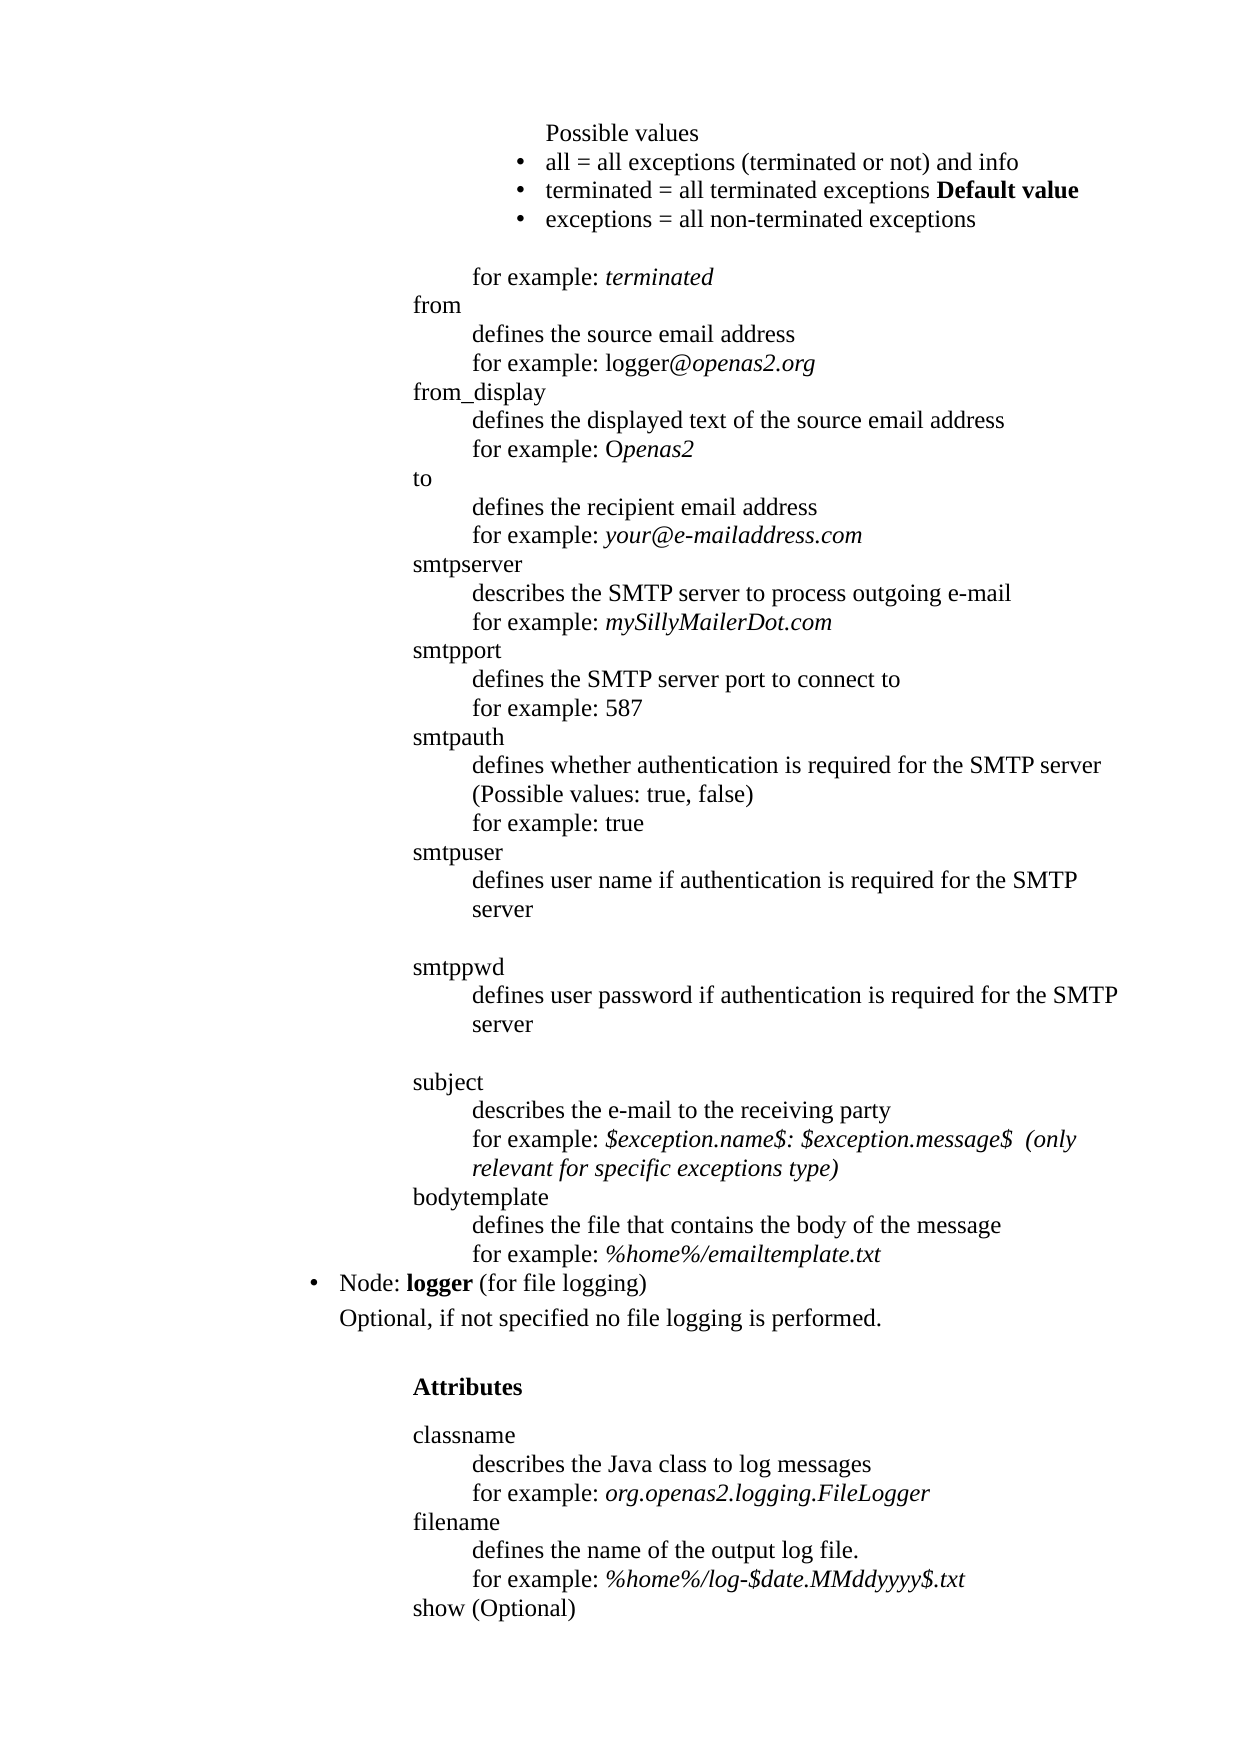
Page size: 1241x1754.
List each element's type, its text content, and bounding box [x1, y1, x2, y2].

list for example: terminated [442, 233, 1122, 291]
list Attributes [383, 1337, 1122, 1400]
list defines the recipient email address for example: your@e-mailaddress.com [442, 492, 1122, 549]
subtitle smtpauth [383, 722, 1122, 751]
list defines the displayed text of the source email address for example: Openas2 [442, 406, 1122, 463]
list defines the source email address for example: logger@openas2.org [442, 319, 1122, 377]
subtitle classname [383, 1421, 1122, 1449]
list describes the SMTP server to process outgoing e-mail for example: mySillyMailerDot.com [442, 578, 1122, 636]
subtitle from [383, 291, 1122, 319]
list all = all exceptions (terminated or not) and info [516, 147, 1122, 176]
subtitle from_display [383, 377, 1122, 406]
subtitle smtpuser [383, 837, 1122, 866]
list Possible values [516, 118, 1122, 147]
list defines whether authentication is required for the SMTP server (Possible values: true, false) for example: true [442, 751, 1122, 837]
list defines user name if authentication is required for the SMTP server [442, 866, 1122, 952]
list describes the e-mail to the receiving party for example: $exception.name$: $exception.message$ (only relevant for specific exceptions type) [442, 1096, 1122, 1182]
list exceptions = all non-terminated exceptions [516, 204, 1122, 233]
list terminated = all terminated exceptions Default value [516, 176, 1122, 204]
subtitle smtpserver [383, 549, 1122, 578]
subtitle to [383, 463, 1122, 492]
list defines the file that contains the body of the message for example: %home%/emailtemplate.txt [442, 1211, 1122, 1268]
subtitle show (Optional) [383, 1593, 1122, 1622]
subtitle filename [383, 1507, 1122, 1536]
list defines the name of the output log file. for example: %home%/log-$date.MMddyyyy$.txt [442, 1536, 1122, 1593]
list describes the Java class to log messages for example: org.openas2.logging.FileLogger [442, 1449, 1122, 1507]
list Node: logger (for file logging) Optional, if not specified no file logging is performed. [309, 1268, 1122, 1331]
list defines the SMTP server port to connect to for example: 587 [442, 664, 1122, 722]
subtitle subject [383, 1067, 1122, 1096]
subtitle smtppwd [383, 952, 1122, 981]
list defines user password if authentication is required for the SMTP server [442, 981, 1122, 1067]
subtitle smtpport [383, 636, 1122, 664]
subtitle bodytemplate [383, 1182, 1122, 1211]
